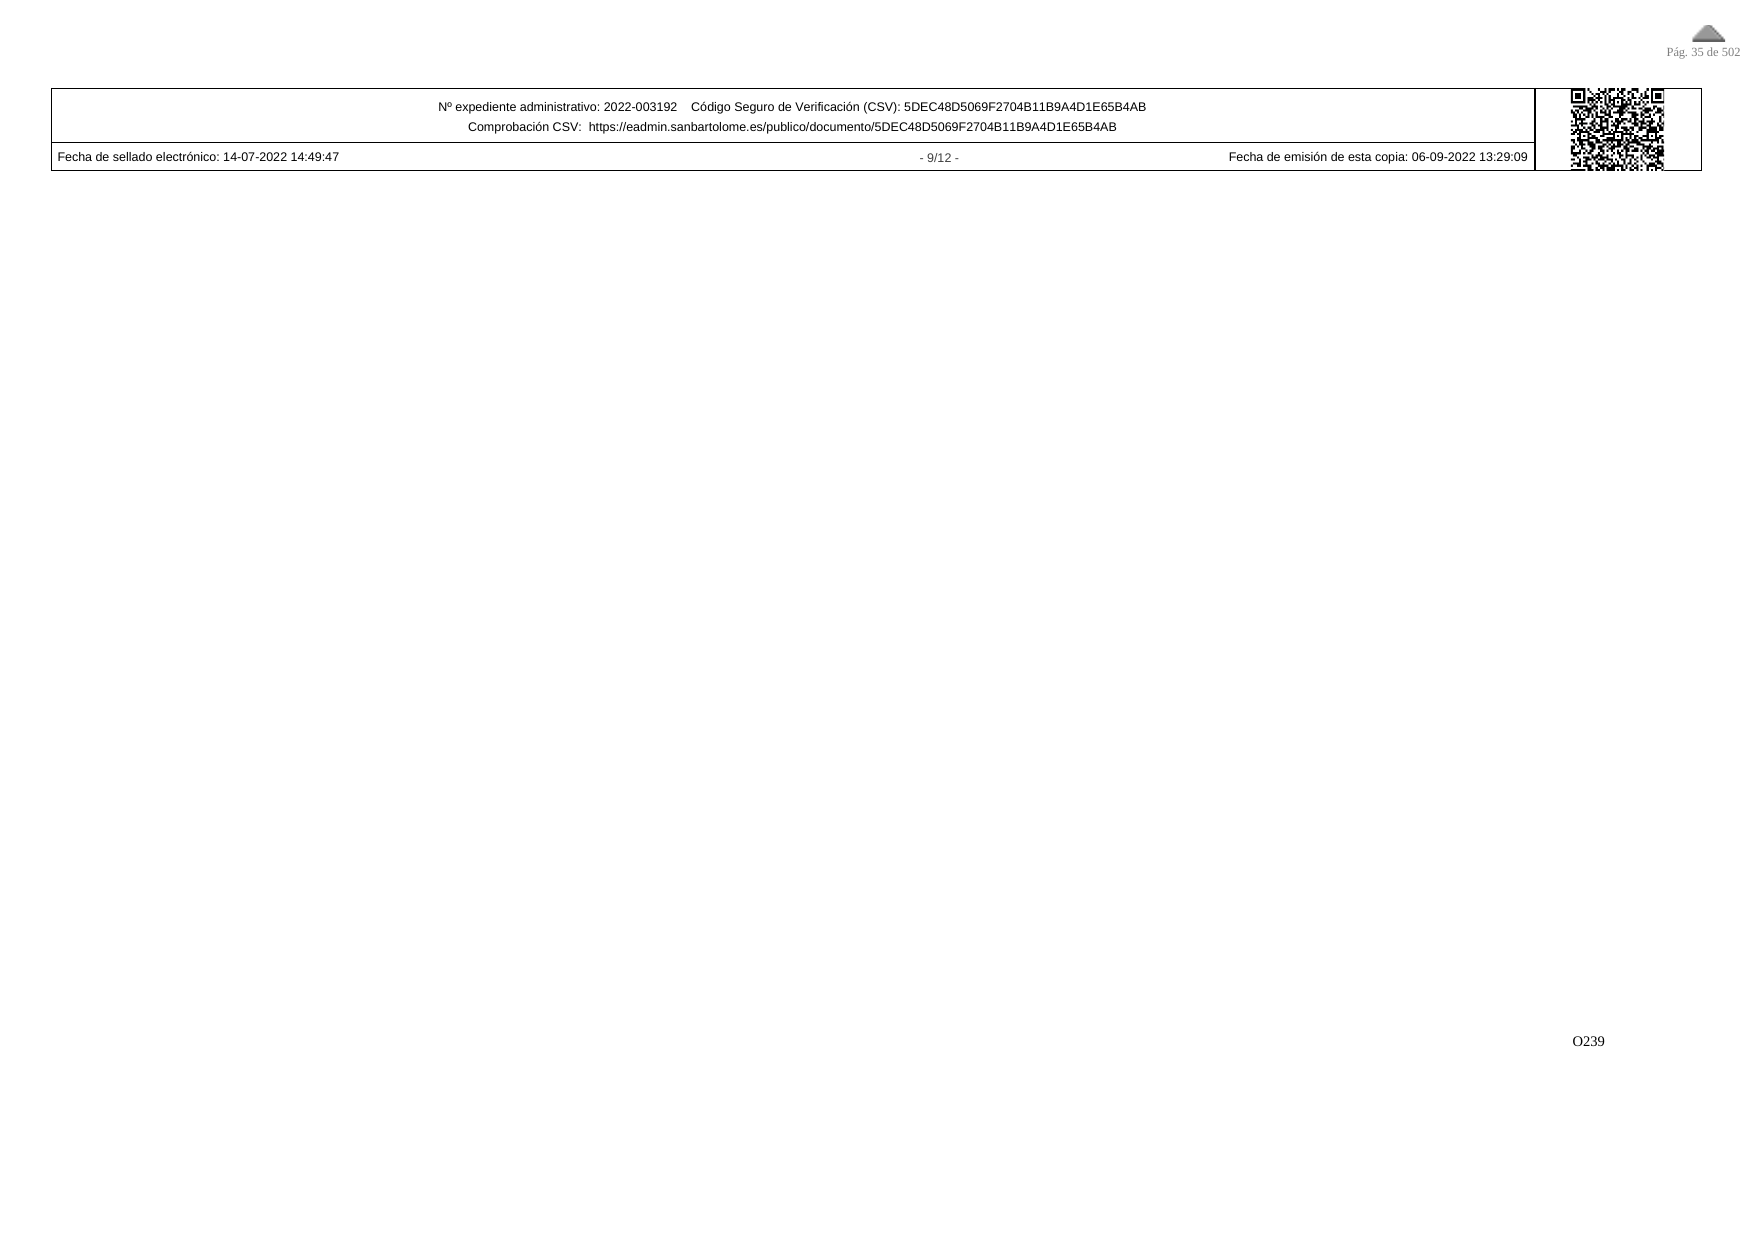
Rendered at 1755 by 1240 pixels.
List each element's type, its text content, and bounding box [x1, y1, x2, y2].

table_cell Nº expediente administrativo: 2022-003192 Código Seguro de Verificación (CSV): 5DEC48D5069F2704B11B9A4D1E65B4AB Comprobación CSV: https://eadmin.sanbartolome.es/publico/documento/5DEC48D5069F2704B11B9A4D1E65B4AB [52, 89, 1534, 142]
table_header [1665, 89, 1701, 170]
picture [1691, 25, 1726, 42]
table_cell Fecha de sellado electrónico: 14-07-2022 14:49:47 - 9/12 - Fecha de emisión de esta copia: 06-09-2022 13:29:09 [52, 143, 1534, 170]
picture [1570, 88, 1665, 171]
table_header [1536, 89, 1570, 170]
